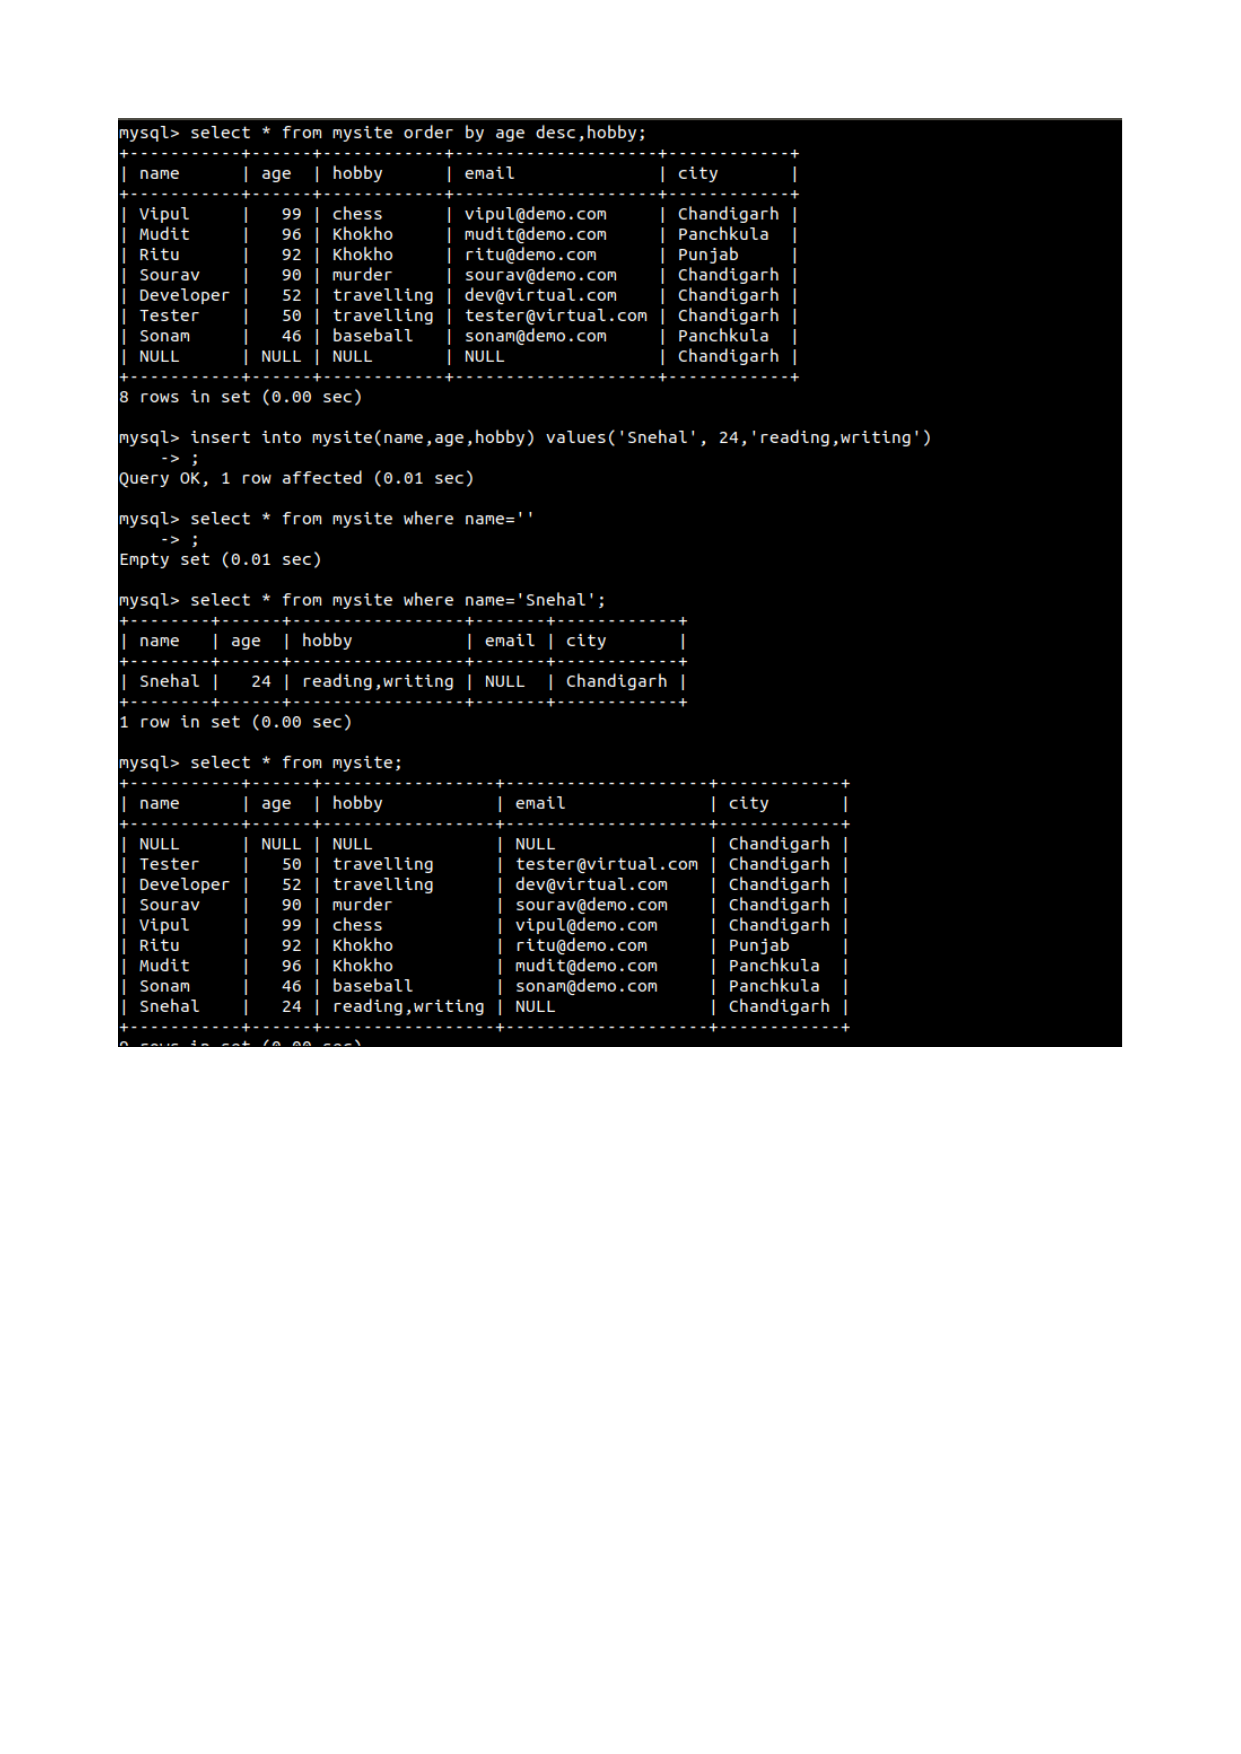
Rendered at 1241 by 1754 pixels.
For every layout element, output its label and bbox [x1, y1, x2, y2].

picture [118, 118, 1123, 1047]
